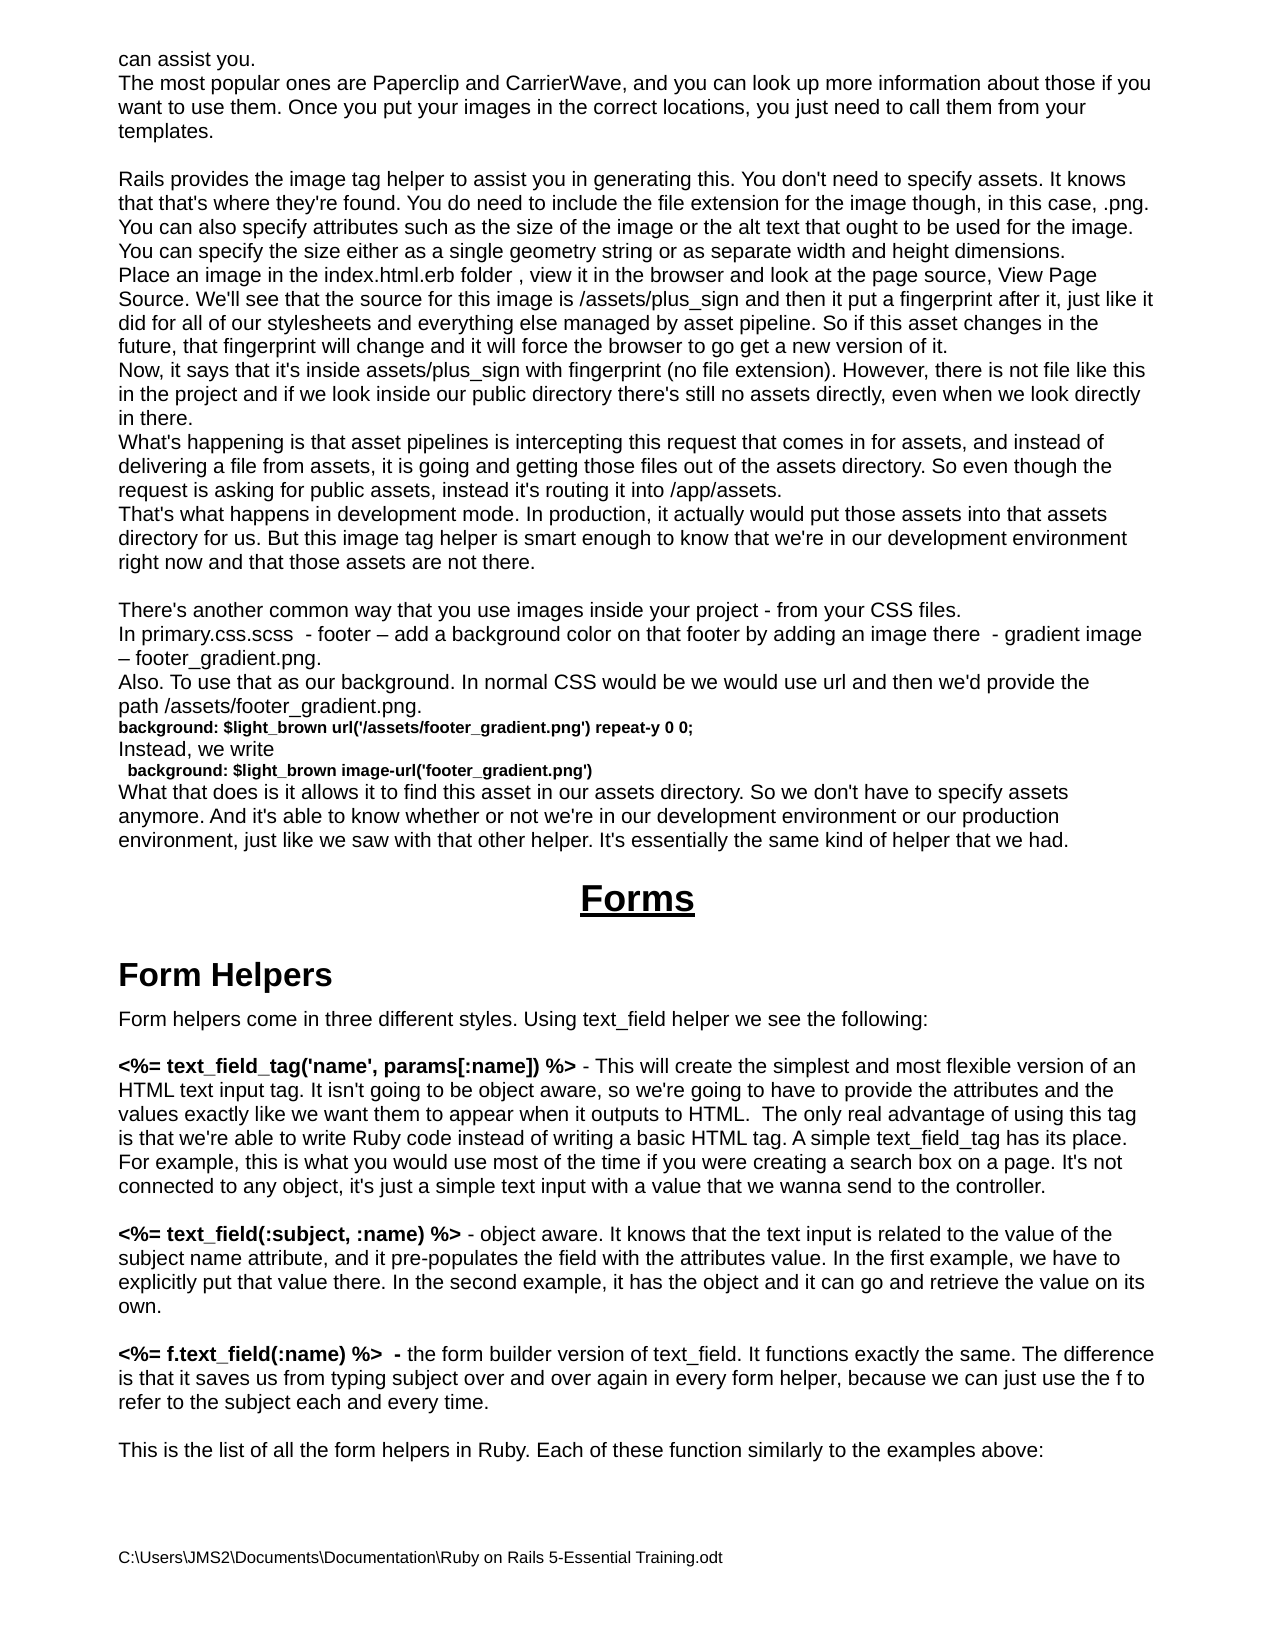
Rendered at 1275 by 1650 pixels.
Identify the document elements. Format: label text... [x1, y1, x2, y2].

subtitle background: $light_brown url('/assets/footer_gradient.png') repeat-y 0 0; [118, 718, 1157, 737]
text <%= text_field(:subject, :name) %> - object aware. It knows that the text input is related to the value of the subject name attribute, and it pre-populates the field with the attributes value. In the first example, we have to explicitly put that value there. In the second example, it has the object and it can go and retrieve the value on its own. [118, 1222, 1157, 1318]
text The most popular ones are Paperclip and CarrierWave, and you can look up more information about those if you want to use them. Once you put your images in the correct locations, you just need to call them from your templates. [118, 71, 1157, 143]
text In primary.css.scss - footer – add a background color on that footer by adding an image there - gradient image – footer_gradient.png. [118, 622, 1157, 670]
text Place an image in the index.html.erb folder , view it in the browser and look at the page source, View Page Source. We'll see that the source for this image is /assets/plus_sign and then it put a fingerprint after it, just like it did for all of our stylesheets and everything else managed by asset pipeline. So if this asset changes in the future, that fingerprint will change and it will force the browser to go get a new version of it. [118, 262, 1157, 358]
text That's what happens in development mode. In production, it actually would put those assets into that assets directory for us. But this image tag helper is smart enough to know that we're in our development environment right now and that those assets are not there. [118, 502, 1157, 574]
subtitle Form Helpers [118, 955, 1157, 994]
text <%= f.text_field(:name) %> - the form builder version of text_field. It functions exactly the same. The difference is that it saves us from typing subject over and over again in every form helper, because we can just use the f to refer to the subject each and every time. [118, 1342, 1157, 1414]
subtitle background: $light_brown image-url('footer_gradient.png') [118, 761, 1157, 780]
text <%= text_field_tag('name', params[:name]) %> - This will create the simplest and most flexible version of an HTML text input tag. It isn't going to be object aware, so we're going to have to provide the attributes and the values exactly like we want them to appear when it outputs to HTML. The only real advantage of using this tag is that we're able to write Ruby code instead of writing a basic HTML tag. A simple text_field_tag has its place. For example, this is what you would use most of the time if you were creating a search box on a page. It's not connected to any object, it's just a simple text input with a value that we wanna send to the controller. [118, 1054, 1157, 1198]
text Also. To use that as our background. In normal CSS would be we would use url and then we'd provide the path /assets/footer_gradient.png. [118, 670, 1157, 718]
text Now, it says that it's inside assets/plus_sign with fingerprint (no file extension). However, there is not file like this in the project and if we look inside our public directory there's still no assets directly, even when we look directly in there. [118, 358, 1157, 430]
text can assist you. [118, 47, 1157, 71]
text This is the list of all the form helpers in Ruby. Each of these function similarly to the examples above: [118, 1438, 1157, 1462]
text You can specify the size either as a single geometry string or as separate width and height dimensions. [118, 238, 1157, 262]
subtitle Forms [118, 876, 1157, 919]
text Instead, we write [118, 737, 1157, 761]
text What's happening is that asset pipelines is intercepting this request that comes in for assets, and instead of delivering a file from assets, it is going and getting those files out of the assets directory. So even though the request is asking for public assets, instead it's routing it into /app/assets. [118, 430, 1157, 502]
text Rails provides the image tag helper to assist you in generating this. You don't need to specify assets. It knows that that's where they're found. You do need to include the file extension for the image though, in this case, .png. You can also specify attributes such as the size of the image or the alt text that ought to be used for the image. [118, 167, 1157, 238]
text Form helpers come in three different styles. Using text_field helper we see the following: [118, 1006, 1157, 1030]
text There's another common way that you use images inside your project - from your CSS files. [118, 598, 1157, 622]
text What that does is it allows it to find this asset in our assets directory. So we don't have to specify assets anymore. And it's able to know whether or not we're in our development environment or our production environment, just like we saw with that other helper. It's essentially the same kind of helper that we had. [118, 780, 1157, 852]
